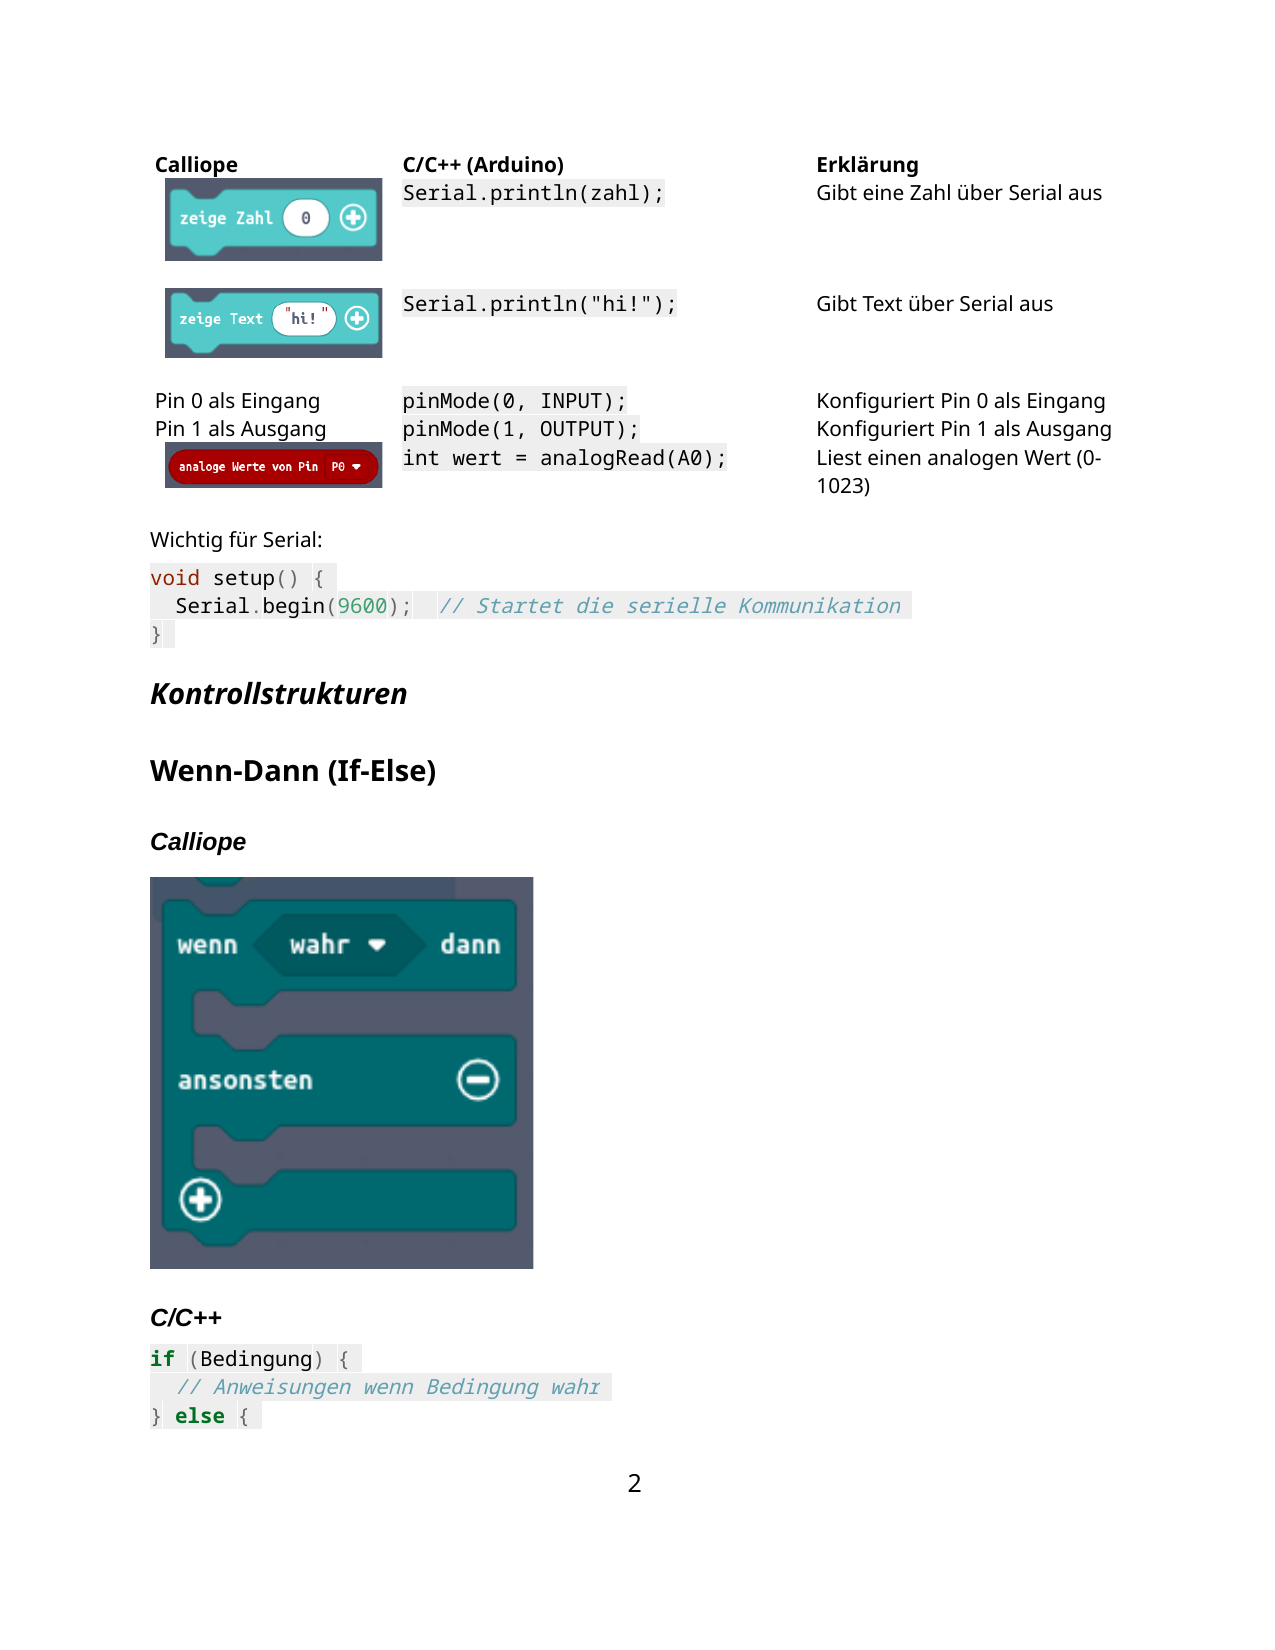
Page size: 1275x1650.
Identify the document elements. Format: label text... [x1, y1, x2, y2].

table_cell pinMode(1, OUTPUT); [398, 415, 812, 443]
text Serial.begin(9600); // Startet die serielle Kommunikation [150, 591, 1125, 619]
picture [165, 178, 383, 261]
table_cell [150, 289, 398, 386]
table_header Erklärung [812, 150, 1125, 178]
table_header C/C++ (Arduino) [398, 150, 812, 178]
subtitle Calliope [150, 827, 1125, 856]
table_cell Konfiguriert Pin 1 als Ausgang [812, 415, 1125, 443]
table_cell Konfiguriert Pin 0 als Eingang [812, 386, 1125, 414]
table_cell [150, 443, 398, 516]
picture [150, 877, 534, 1269]
subtitle Wenn-Dann (If-Else) [150, 750, 1125, 790]
text Wichtig für Serial: [150, 525, 1125, 554]
table_cell [150, 179, 398, 289]
table_cell Pin 0 als Eingang [150, 386, 398, 414]
table_cell Serial.println("hi!"); [398, 289, 812, 386]
picture [165, 442, 383, 488]
subtitle C/C++ [150, 1303, 1125, 1331]
picture [165, 288, 383, 358]
text } else { [150, 1401, 1125, 1429]
table_cell pinMode(0, INPUT); [398, 386, 812, 414]
table_cell Gibt eine Zahl über Serial aus [812, 179, 1125, 289]
text void setup() { [150, 563, 1125, 591]
table_cell Liest einen analogen Wert (0-1023) [812, 443, 1125, 516]
table_cell int wert = analogRead(A0); [398, 443, 812, 516]
table_cell Gibt Text über Serial aus [812, 289, 1125, 386]
text // Anweisungen wenn Bedingung wahr [150, 1372, 1125, 1401]
text if (Bedingung) { [150, 1344, 1125, 1372]
text } [150, 619, 1125, 648]
table_header Calliope [150, 150, 398, 178]
table_cell Serial.println(zahl); [398, 179, 812, 289]
subtitle Kontrollstrukturen [150, 673, 1125, 713]
table_cell Pin 1 als Ausgang [150, 415, 398, 443]
